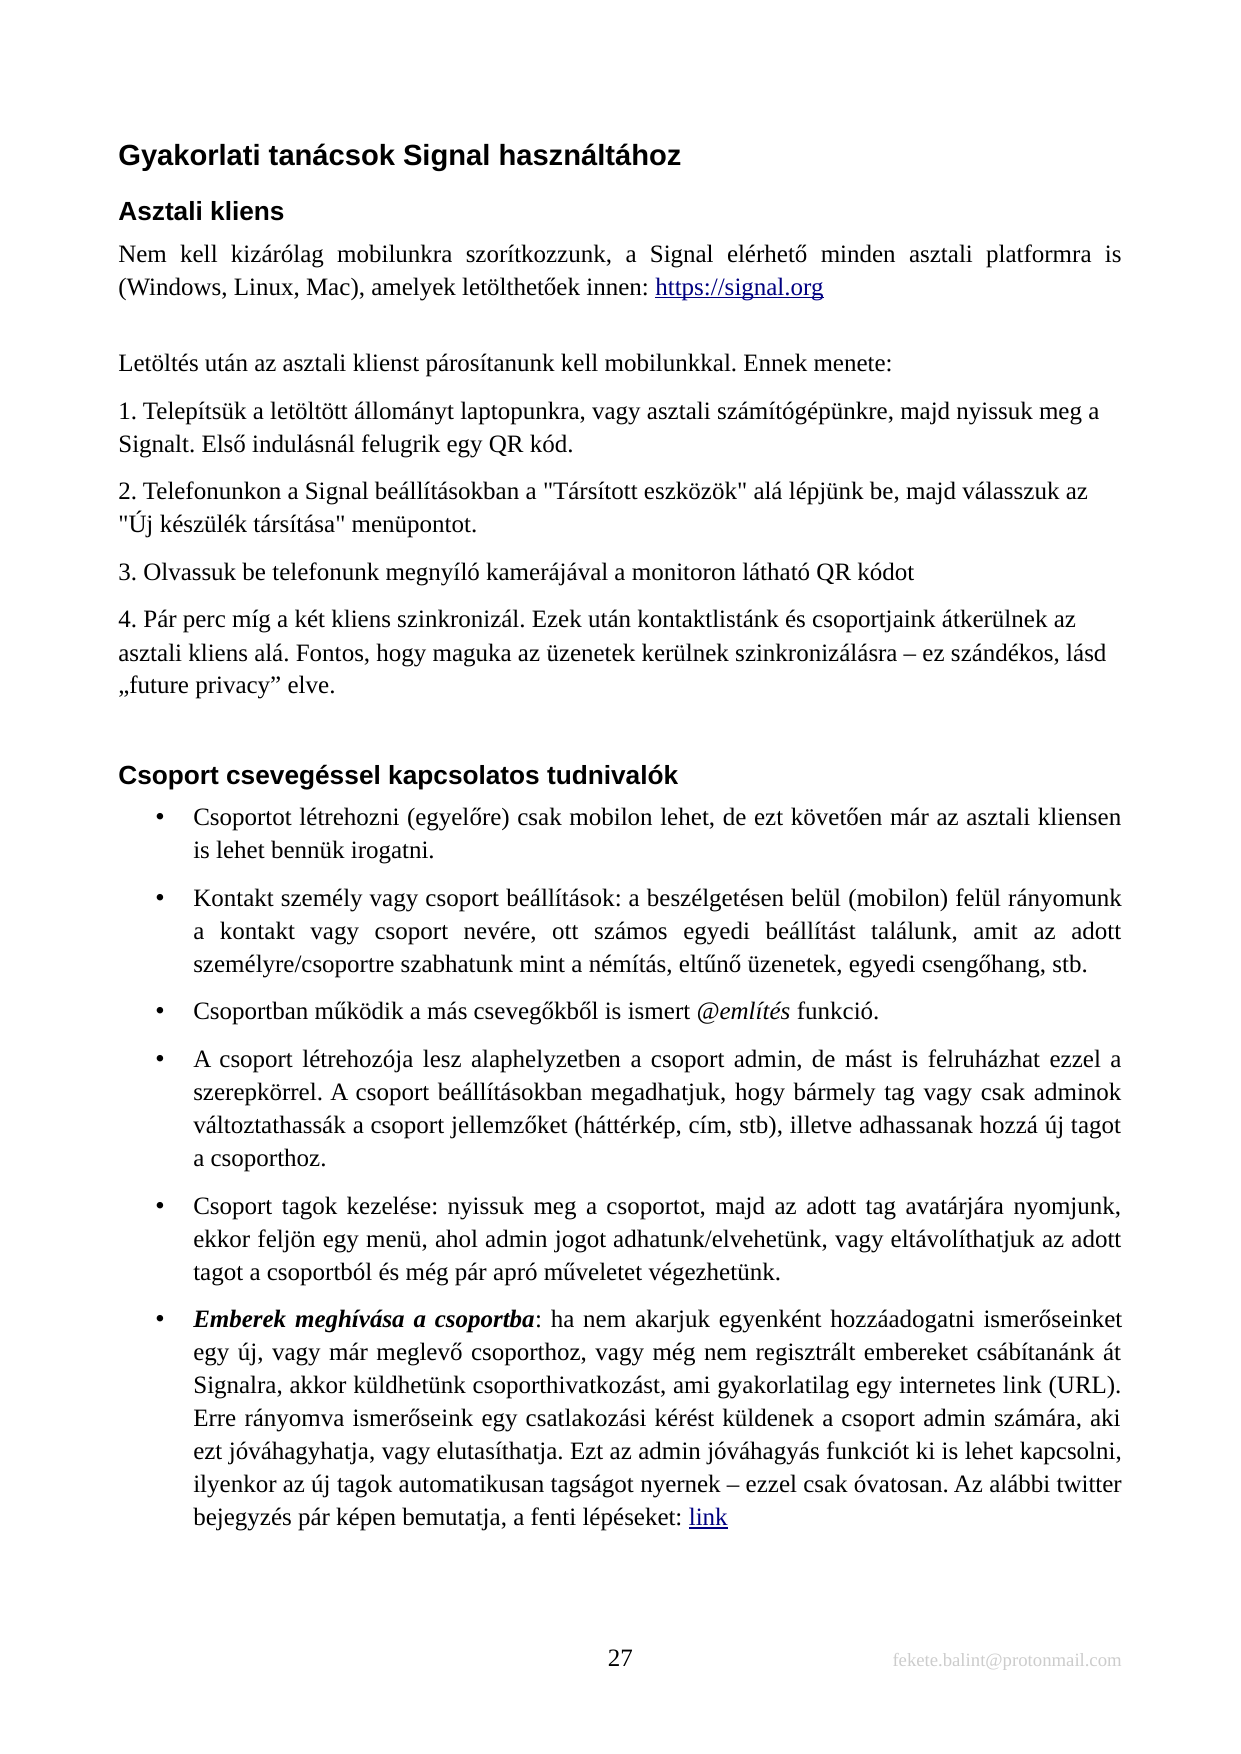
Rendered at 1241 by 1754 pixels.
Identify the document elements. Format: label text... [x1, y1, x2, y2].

text Nem kell kizárólag mobilunkra szorítkozzunk, a Signal elérhető minden asztali platformra is (Windows, Linux, Mac), amelyek letölthetőek innen: https://signal.org [118, 239, 1122, 301]
subtitle Asztali kliens [118, 196, 1122, 226]
subtitle Gyakorlati tanácsok Signal használtához [118, 137, 1122, 171]
list Csoportban működik a más csevegőkből is ismert @említés funkció. [156, 996, 1122, 1025]
text Letöltés után az asztali klienst párosítanunk kell mobilunkkal. Ennek menete: [118, 348, 1122, 377]
list Csoportot létrehozni (egyelőre) csak mobilon lehet, de ezt követően már az asztali kliensen is lehet bennük irogatni. [156, 802, 1122, 864]
subtitle Csoport csevegéssel kapcsolatos tudnivalók [118, 759, 1122, 790]
list Emberek meghívása a csoportba: ha nem akarjuk egyenként hozzáadogatni ismerőseinket egy új, vagy már meglevő csoporthoz, vagy még nem regisztrált embereket csábítanánk át Signalra, akkor küldhetünk csoporthivatkozást, ami gyakorlatilag egy internetes link (URL). Erre rányomva ismerőseink egy csatlakozási kérést küldenek a csoport admin számára, aki ezt jóváhagyhatja, vagy elutasíthatja. Ezt az admin jóváhagyás funkciót ki is lehet kapcsolni, ilyenkor az új tagok automatikusan tagságot nyernek – ezzel csak óvatosan. Az alábbi twitter bejegyzés pár képen bemutatja, a fenti lépéseket: link [156, 1304, 1122, 1531]
text 3. Olvassuk be telefonunk megnyíló kamerájával a monitoron látható QR kódot [118, 557, 1122, 586]
list A csoport létrehozója lesz alaphelyzetben a csoport admin, de mást is felruházhat ezzel a szerepkörrel. A csoport beállításokban megadhatjuk, hogy bármely tag vagy csak adminok változtathassák a csoport jellemzőket (háttérkép, cím, stb), illetve adhassanak hozzá új tagot a csoporthoz. [156, 1044, 1122, 1172]
text 2. Telefonunkon a Signal beállításokban a "Társított eszközök" alá lépjünk be, majd válasszuk az "Új készülék társítása" menüpontot. [118, 476, 1122, 538]
text 1. Telepítsük a letöltött állományt laptopunkra, vagy asztali számítógépünkre, majd nyissuk meg a Signalt. Első indulásnál felugrik egy QR kód. [118, 396, 1122, 457]
list Csoport tagok kezelése: nyissuk meg a csoportot, majd az adott tag avatárjára nyomjunk, ekkor feljön egy menü, ahol admin jogot adhatunk/elvehetünk, vagy eltávolíthatjuk az adott tagot a csoportból és még pár apró műveletet végezhetünk. [156, 1191, 1122, 1286]
list Kontakt személy vagy csoport beállítások: a beszélgetésen belül (mobilon) felül rányomunk a kontakt vagy csoport nevére, ott számos egyedi beállítást találunk, amit az adott személyre/csoportre szabhatunk mint a némítás, eltűnő üzenetek, egyedi csengőhang, stb. [156, 883, 1122, 978]
text 4. Pár perc míg a két kliens szinkronizál. Ezek után kontaktlistánk és csoportjaink átkerülnek az asztali kliens alá. Fontos, hogy maguka az üzenetek kerülnek szinkronizálásra – ez szándékos, lásd „future privacy” elve. [118, 604, 1122, 699]
